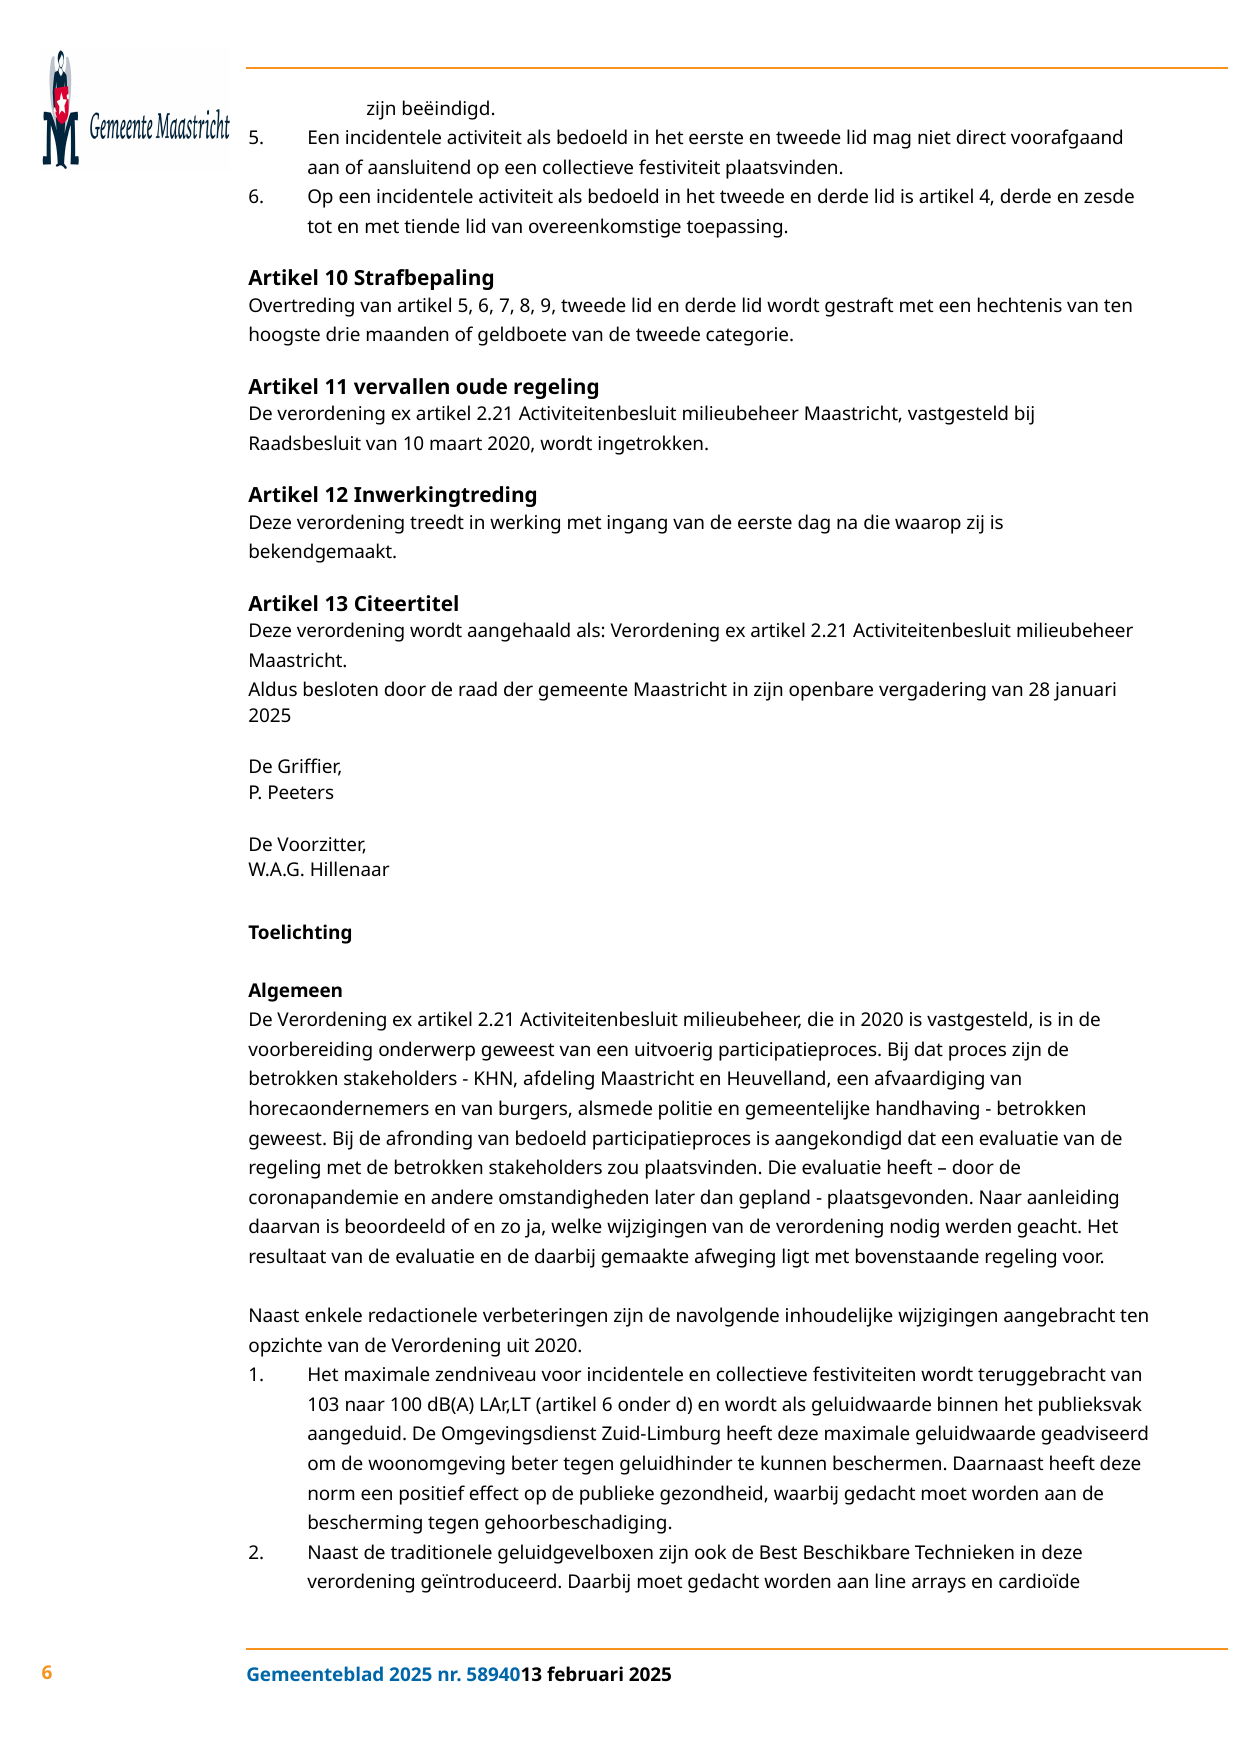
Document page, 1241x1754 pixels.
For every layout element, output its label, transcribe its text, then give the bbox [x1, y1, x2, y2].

list Een incidentele activiteit als bedoeld in het eerste en tweede lid mag niet direct voorafgaand aan of aansluitend op een collectieve festiviteit plaatsvinden. [248, 124, 1152, 180]
text Algemeen [248, 977, 1152, 1003]
text Deze verordening wordt aangehaald als: Verordening ex artikel 2.21 Activiteitenbesluit milieubeheer Maastricht. [248, 617, 1152, 673]
text De verordening ex artikel 2.21 Activiteitenbesluit milieubeheer Maastricht, vastgesteld bij Raadsbesluit van 10 maart 2020, wordt ingetrokken. [248, 400, 1152, 456]
text P. Peeters [248, 779, 1152, 805]
text De Verordening ex artikel 2.21 Activiteitenbesluit milieubeheer, die in 2020 is vastgesteld, is in de voorbereiding onderwerp geweest van een uitvoerig participatieproces. Bij dat proces zijn de betrokken stakeholders - KHN, afdeling Maastricht en Heuvelland, een afvaardiging van horecaondernemers en van burgers, alsmede politie en gemeentelijke handhaving - betrokken geweest. Bij de afronding van bedoeld participatieproces is aangekondigd dat een evaluatie van de regeling met de betrokken stakeholders zou plaatsvinden. Die evaluatie heeft – door de coronapandemie en andere omstandigheden later dan gepland - plaatsgevonden. Naar aanleiding daarvan is beoordeeld of en zo ja, welke wijzigingen van de verordening nodig werden geacht. Het resultaat van de evaluatie en de daarbij gemaakte afweging ligt met bovenstaande regeling voor. [248, 1006, 1152, 1269]
text Artikel 13 Citeertitel [248, 589, 1152, 617]
text Toelichting [248, 908, 1152, 948]
text Artikel 10 Strafbepaling [248, 263, 1152, 292]
text De Voorzitter, [248, 831, 1152, 857]
text Naast enkele redactionele verbeteringen zijn de navolgende inhoudelijke wijzigingen aangebracht ten opzichte van de Verordening uit 2020. [248, 1302, 1152, 1358]
text Deze verordening treedt in werking met ingang van de eerste dag na die waarop zij is bekendgemaakt. [248, 509, 1152, 564]
text Artikel 11 vervallen oude regeling [248, 372, 1152, 400]
list Het maximale zendniveau voor incidentele en collectieve festiviteiten wordt teruggebracht van 103 naar 100 dB(A) LAr,LT (artikel 6 onder d) en wordt als geluidwaarde binnen het publieksvak aangeduid. De Omgevingsdienst Zuid-Limburg heeft deze maximale geluidwaarde geadviseerd om de woonomgeving beter tegen geluidhinder te kunnen beschermen. Daarnaast heeft deze norm een positief effect op de publieke gezondheid, waarbij gedacht moet worden aan de bescherming tegen gehoorbeschadiging. [248, 1361, 1152, 1535]
text Aldus besloten door de raad der gemeente Maastricht in zijn openbare vergadering van 28 januari 2025 [248, 676, 1152, 728]
text Artikel 12 Inwerkingtreding [248, 480, 1152, 509]
list Naast de traditionele geluidgevelboxen zijn ook de Best Beschikbare Technieken in deze verordening geïntroduceerd. Daarbij moet gedacht worden aan line arrays en cardioïde [248, 1539, 1152, 1594]
text W.A.G. Hillenaar [248, 857, 1152, 882]
list Op een incidentele activiteit als bedoeld in het tweede en derde lid is artikel 4, derde en zesde tot en met tiende lid van overeenkomstige toepassing. [248, 183, 1152, 239]
text De Griffier, [248, 754, 1152, 779]
text Overtreding van artikel 5, 6, 7, 8, 9, tweede lid en derde lid wordt gestraft met een hechtenis van ten hoogste drie maanden of geldboete van de tweede categorie. [248, 292, 1152, 347]
list zijn beëindigd. [307, 95, 1152, 121]
picture [41, 47, 231, 172]
